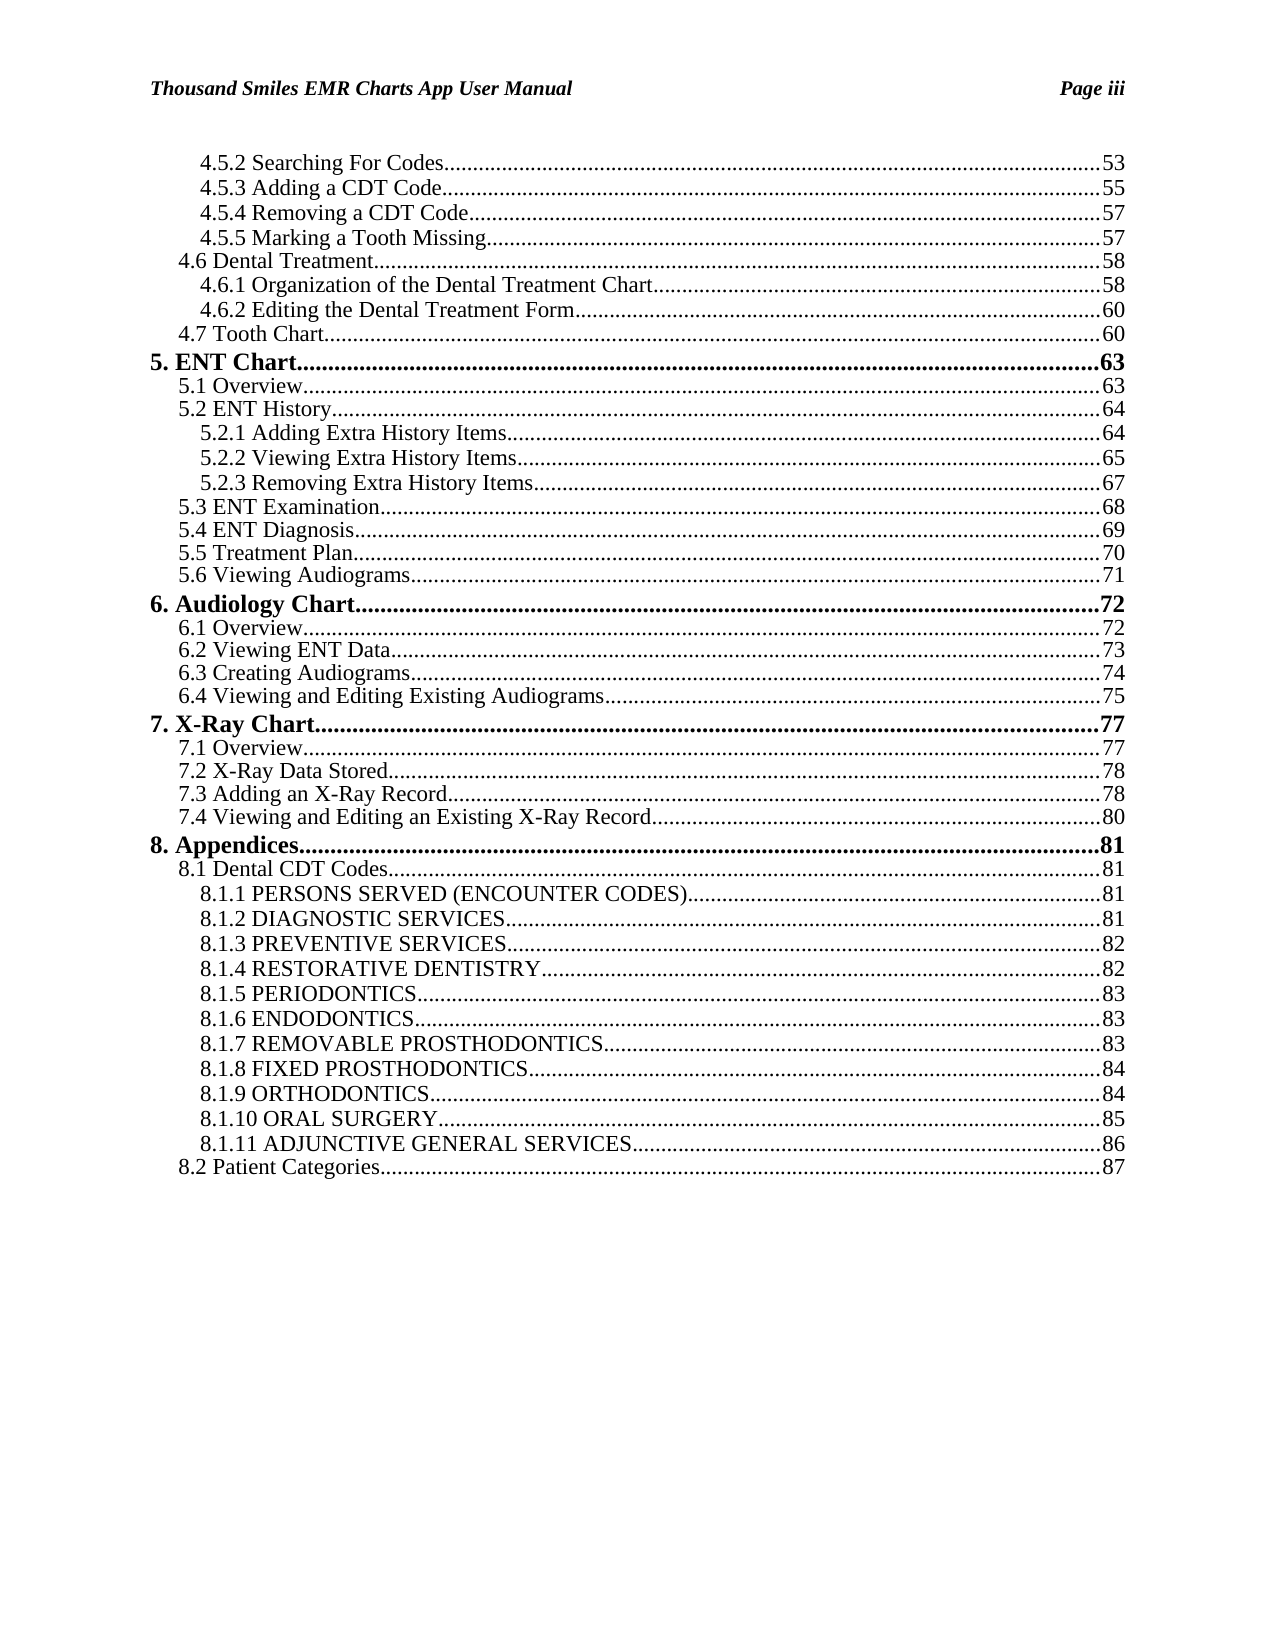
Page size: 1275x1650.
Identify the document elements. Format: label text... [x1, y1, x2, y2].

text 7. X-Ray Chart 77 [150, 714, 1125, 737]
text 5.2.3 Removing Extra History Items 67 [200, 471, 1125, 496]
text 8.1.9 ORTHODONTICS 84 [200, 1081, 1125, 1106]
text 7.4 Viewing and Editing an Existing X-Ray Record 80 [178, 806, 1125, 829]
text 7.3 Adding an X-Ray Record 78 [178, 783, 1125, 806]
text 4.6.1 Organization of the Dental Treatment Chart 58 [200, 273, 1125, 298]
text 4.5.3 Adding a CDT Code 55 [200, 175, 1125, 200]
text 4.5.2 Searching For Codes 53 [200, 150, 1125, 175]
text 8.1.2 DIAGNOSTIC SERVICES 81 [200, 906, 1125, 931]
text 5.6 Viewing Audiograms 71 [178, 564, 1125, 587]
text 8.1.7 REMOVABLE PROSTHODONTICS 83 [200, 1031, 1125, 1056]
text 5.2.1 Adding Extra History Items 64 [200, 421, 1125, 446]
text 8.1 Dental CDT Codes 81 [178, 858, 1125, 881]
text 8.1.1 PERSONS SERVED (ENCOUNTER CODES) 81 [200, 881, 1125, 906]
text 6. Audiology Chart 72 [150, 594, 1125, 617]
text 8.1.6 ENDODONTICS 83 [200, 1006, 1125, 1031]
text 4.7 Tooth Chart 60 [178, 323, 1125, 346]
text 5.2 ENT History 64 [178, 398, 1125, 421]
text 8. Appendices 81 [150, 835, 1125, 858]
text 4.5.4 Removing a CDT Code 57 [200, 200, 1125, 225]
text 5.5 Treatment Plan 70 [178, 542, 1125, 564]
text 4.6.2 Editing the Dental Treatment Form 60 [200, 298, 1125, 323]
text 4.5.5 Marking a Tooth Missing 57 [200, 225, 1125, 250]
text 6.2 Viewing ENT Data 73 [178, 639, 1125, 662]
text 4.6 Dental Treatment 58 [178, 250, 1125, 273]
text 6.3 Creating Audiograms 74 [178, 662, 1125, 685]
text 8.1.4 RESTORATIVE DENTISTRY 82 [200, 956, 1125, 981]
text 8.1.10 ORAL SURGERY 85 [200, 1106, 1125, 1131]
text 5.3 ENT Examination 68 [178, 496, 1125, 519]
text 7.2 X-Ray Data Stored 78 [178, 760, 1125, 783]
text 5.4 ENT Diagnosis 69 [178, 519, 1125, 542]
text 5. ENT Chart 63 [150, 352, 1125, 375]
text 8.1.5 PERIODONTICS 83 [200, 981, 1125, 1006]
text 5.1 Overview 63 [178, 375, 1125, 398]
text 8.2 Patient Categories 87 [178, 1156, 1125, 1179]
text 8.1.11 ADJUNCTIVE GENERAL SERVICES 86 [200, 1131, 1125, 1156]
text 8.1.8 FIXED PROSTHODONTICS 84 [200, 1056, 1125, 1081]
text 7.1 Overview 77 [178, 737, 1125, 760]
text 6.1 Overview 72 [178, 617, 1125, 639]
text 6.4 Viewing and Editing Existing Audiograms 75 [178, 685, 1125, 708]
text 5.2.2 Viewing Extra History Items 65 [200, 446, 1125, 471]
text 8.1.3 PREVENTIVE SERVICES 82 [200, 931, 1125, 956]
